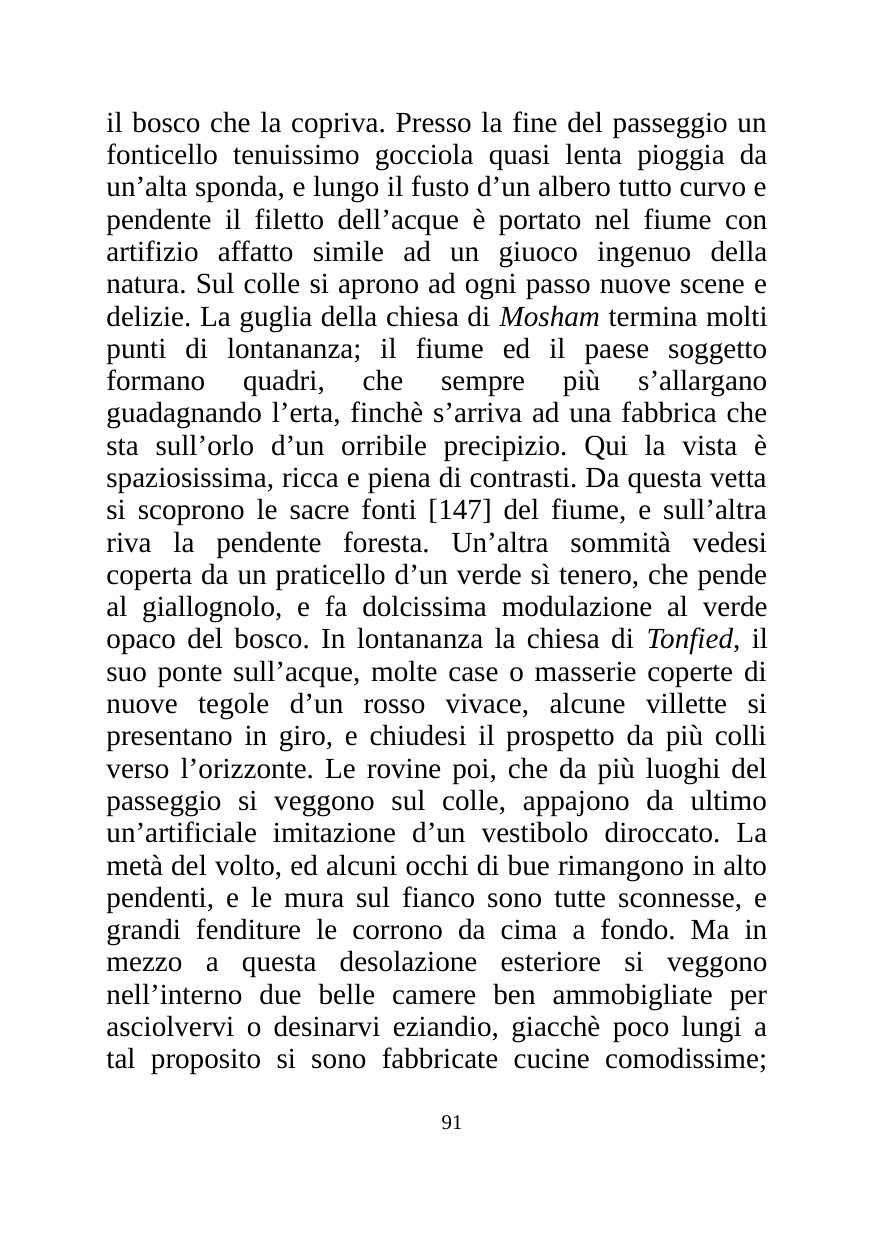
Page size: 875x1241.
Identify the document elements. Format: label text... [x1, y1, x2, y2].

text il bosco che la copriva. Presso la fine del passeggio un fonticello tenuissimo gocciola quasi lenta pioggia da un’alta sponda, e lungo il fusto d’un albero tutto curvo e pendente il filetto dell’acque è portato nel fiume con artifizio affatto simile ad un giuoco ingenuo della natura. Sul colle si aprono ad ogni passo nuove scene e delizie. La guglia della chiesa di Mosham termina molti punti di lontananza; il fiume ed il paese soggetto formano quadri, che sempre più s’allargano guadagnando l’erta, finchè s’arriva ad una fabbrica che sta sull’orlo d’un orribile precipizio. Qui la vista è spaziosissima, ricca e piena di contrasti. Da questa vetta si scoprono le sacre fonti [147] del fiume, e sull’altra riva la pendente foresta. Un’altra sommità vedesi coperta da un praticello d’un verde sì tenero, che pende al giallognolo, e fa dolcissima modulazione al verde opaco del bosco. In lontananza la chiesa di Tonfied, il suo ponte sull’acque, molte case o masserie coperte di nuove tegole d’un rosso vivace, alcune villette si presentano in giro, e chiudesi il prospetto da più colli verso l’orizzonte. Le rovine poi, che da più luoghi del passeggio si veggono sul colle, appajono da ultimo un’artificiale imitazione d’un vestibolo diroccato. La metà del volto, ed alcuni occhi di bue rimangono in alto pendenti, e le mura sul fianco sono tutte sconnesse, e grandi fenditure le corrono da cima a fondo. Ma in mezzo a questa desolazione esteriore si veggono nell’interno due belle camere ben ammobigliate per asciolvervi o desinarvi eziandio, giacchè poco lungi a tal proposito si sono fabbricate cucine comodissime; [106, 106, 768, 1075]
